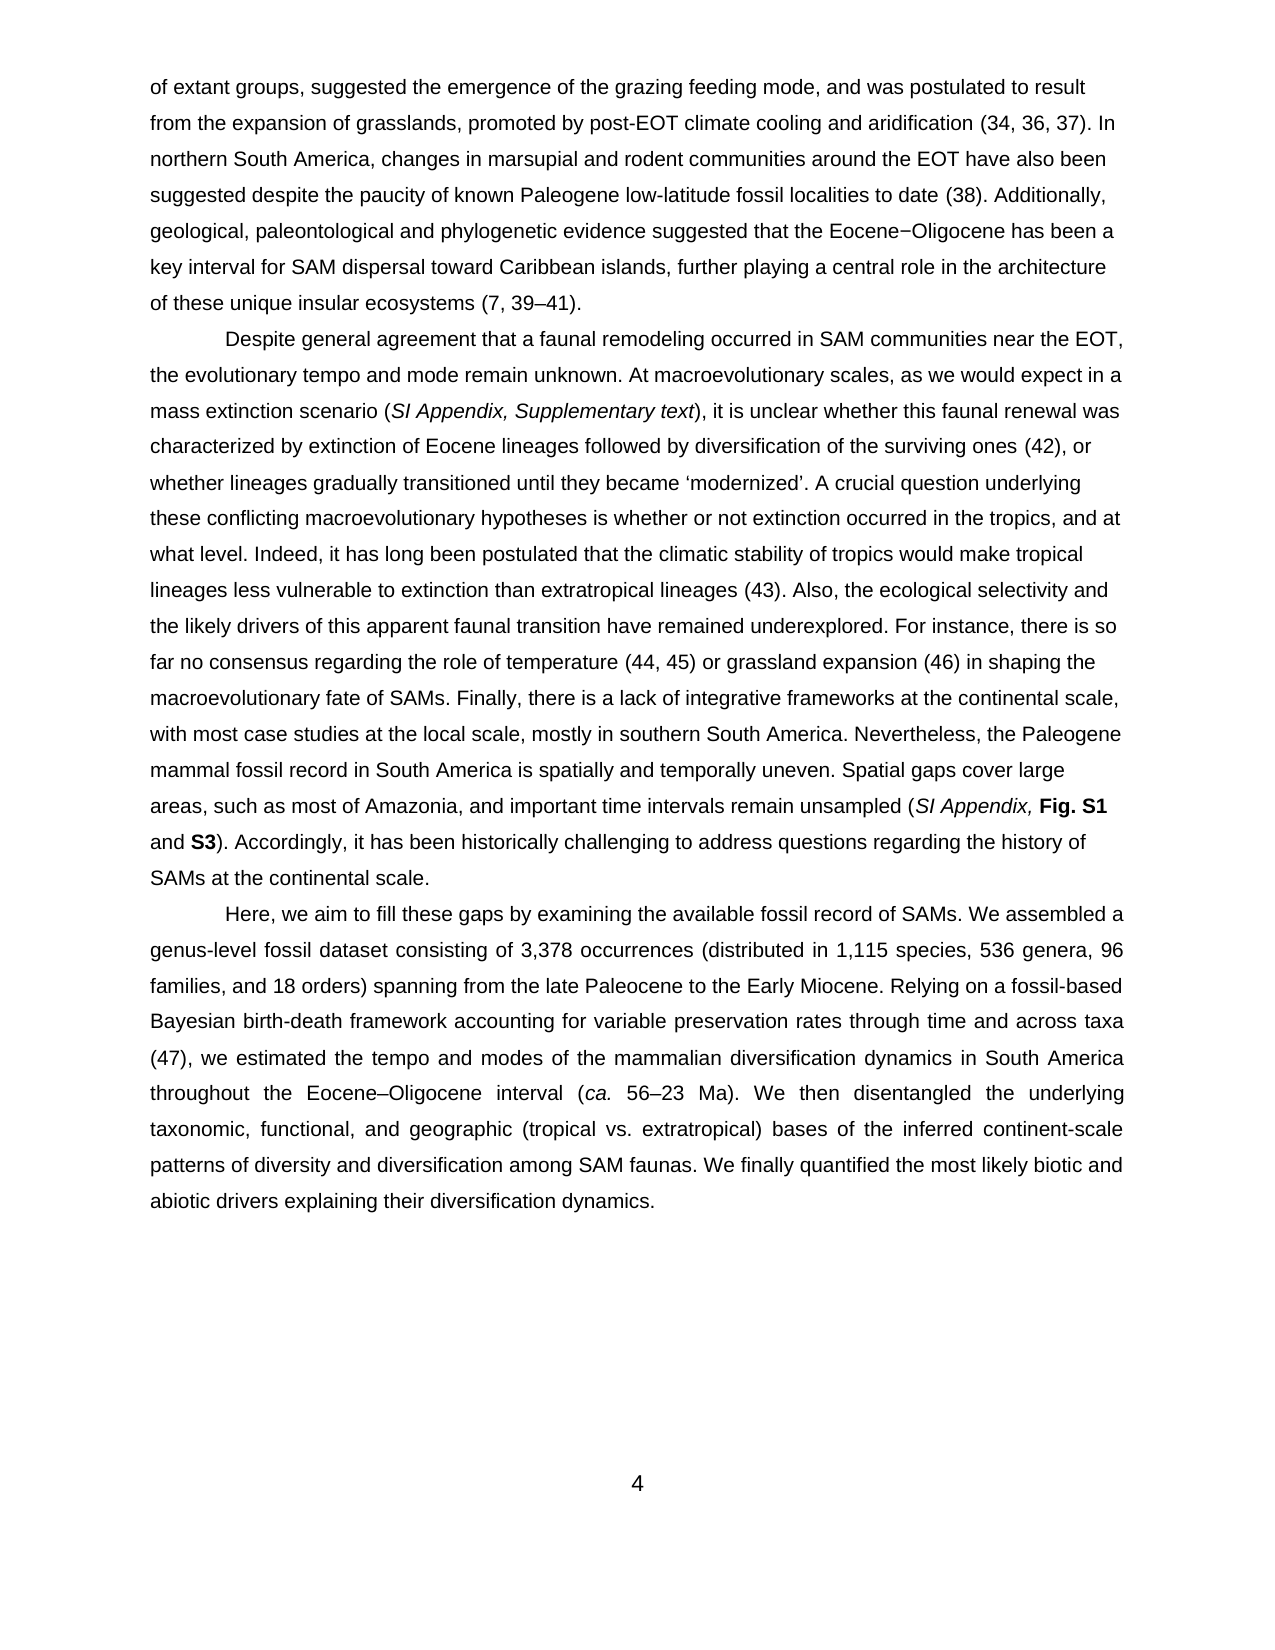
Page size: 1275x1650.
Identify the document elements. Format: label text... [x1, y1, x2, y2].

text Despite general agreement that a faunal remodeling occurred in SAM communities near the EOT, the evolutionary tempo and mode remain unknown. At macroevolutionary scales, as we would expect in a mass extinction scenario (SI Appendix, Supplementary text), it is unclear whether this faunal renewal was characterized by extinction of Eocene lineages followed by diversification of the surviving ones (42), or whether lineages gradually transitioned until they became ‘modernized’. A crucial question underlying these conflicting macroevolutionary hypotheses is whether or not extinction occurred in the tropics, and at what level. Indeed, it has long been postulated that the climatic stability of tropics would make tropical lineages less vulnerable to extinction than extratropical lineages (43). Also, the ecological selectivity and the likely drivers of this apparent faunal transition have remained underexplored. For instance, there is so far no consensus regarding the role of temperature (44, 45) or grassland expansion (46) in shaping the macroevolutionary fate of SAMs. Finally, there is a lack of integrative frameworks at the continental scale, with most case studies at the local scale, mostly in southern South America. Nevertheless, the Paleogene mammal fossil record in South America is spatially and temporally uneven. Spatial gaps cover large areas, such as most of Amazonia, and important time intervals remain unsampled (SI Appendix, Fig. S1 and S3). Accordingly, it has been historically challenging to address questions regarding the history of SAMs at the continental scale. [150, 327, 1125, 889]
text of extant groups, suggested the emergence of the grazing feeding mode, and was postulated to result from the expansion of grasslands, promoted by post-EOT climate cooling and aridification (34, 36, 37). In northern South America, changes in marsupial and rodent communities around the EOT have also been suggested despite the paucity of known Paleogene low-latitude fossil localities to date (38). Additionally, geological, paleontological and phylogenetic evidence suggested that the Eocene−Oligocene has been a key interval for SAM dispersal toward Caribbean islands, further playing a central role in the architecture of these unique insular ecosystems (7, 39–41). [150, 75, 1125, 314]
text Here, we aim to fill these gaps by examining the available fossil record of SAMs. We assembled a genus-level fossil dataset consisting of 3,378 occurrences (distributed in 1,115 species, 536 genera, 96 families, and 18 orders) spanning from the late Paleocene to the Early Miocene. Relying on a fossil-based Bayesian birth-death framework accounting for variable preservation rates through time and across taxa (47), we estimated the tempo and modes of the mammalian diversification dynamics in South America throughout the Eocene–Oligocene interval (ca. 56–23 Ma). We then disentangled the underlying taxonomic, functional, and geographic (tropical vs. extratropical) bases of the inferred continent-scale patterns of diversity and diversification among SAM faunas. We finally quantified the most likely biotic and abiotic drivers explaining their diversification dynamics. [150, 902, 1125, 1213]
